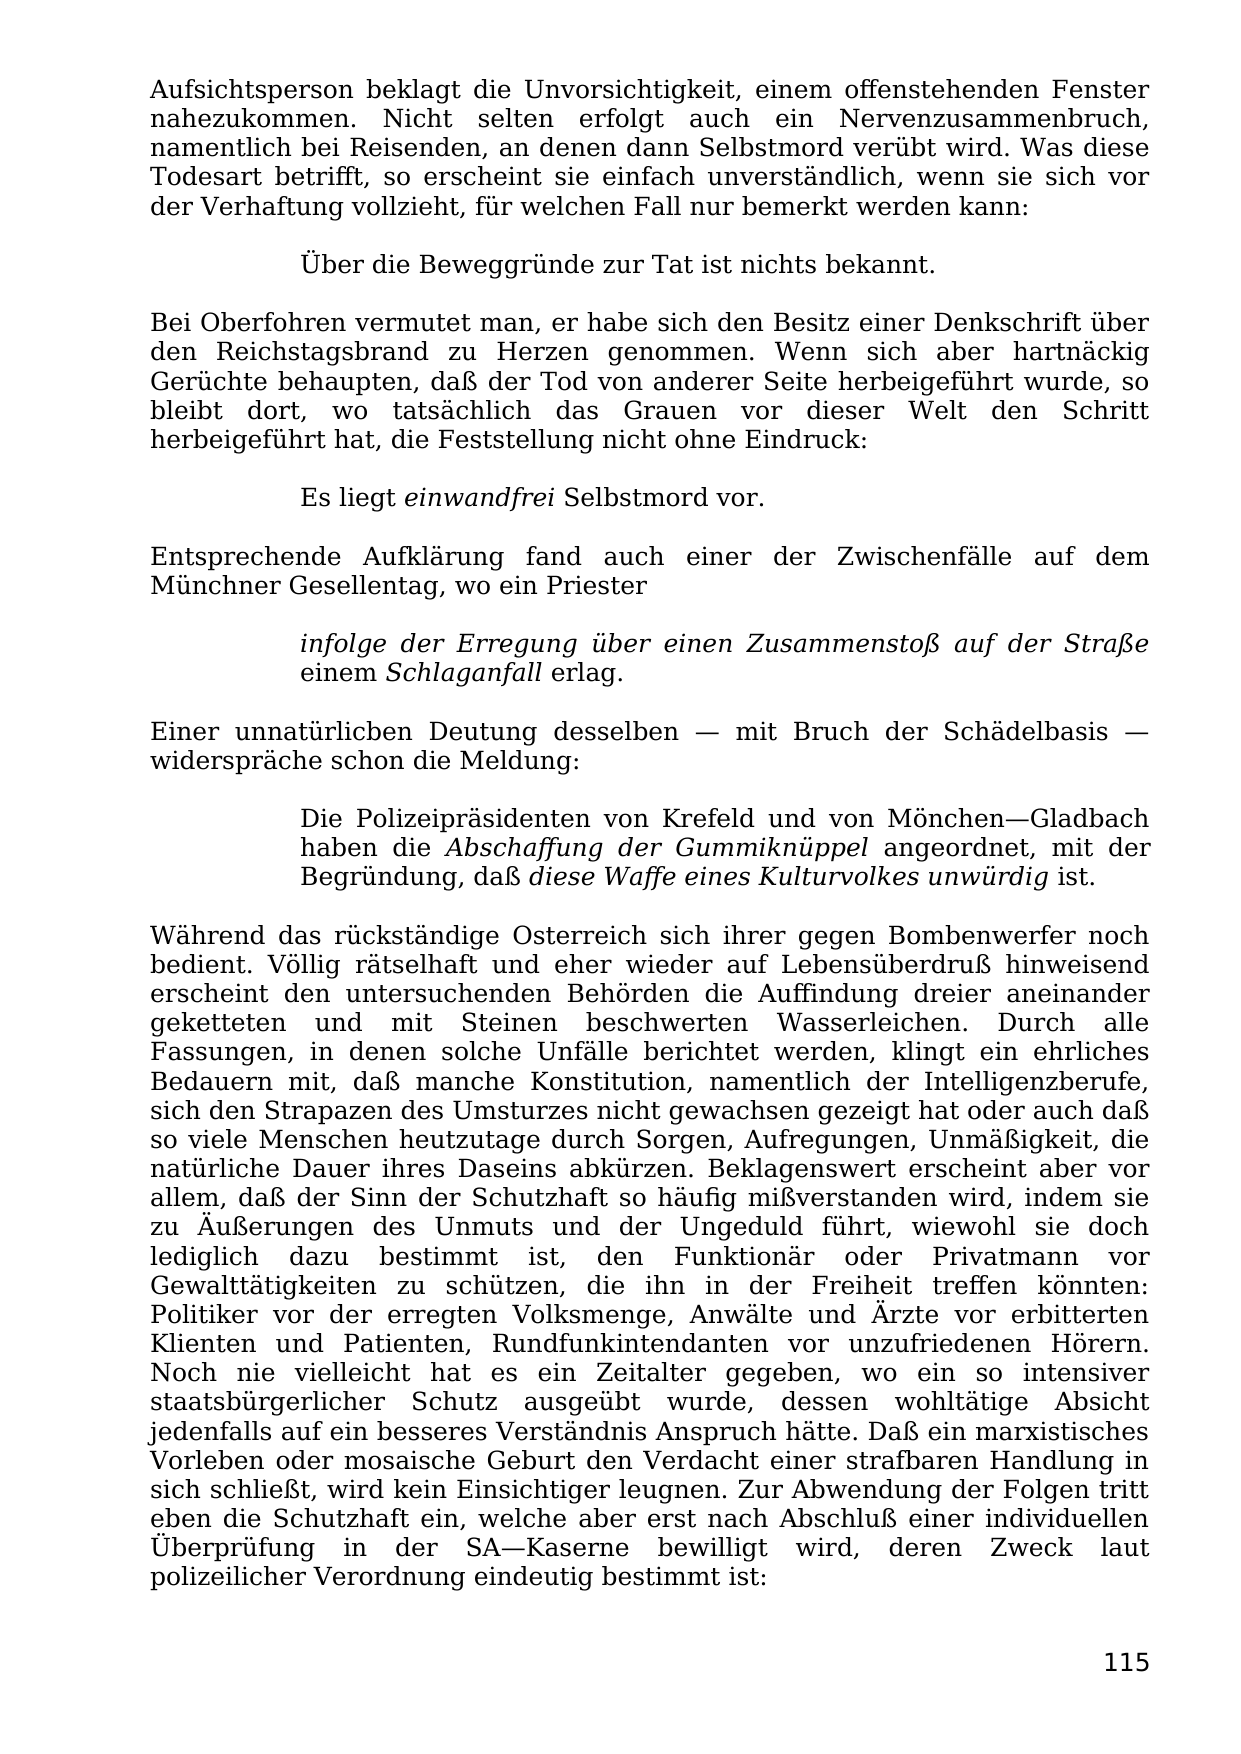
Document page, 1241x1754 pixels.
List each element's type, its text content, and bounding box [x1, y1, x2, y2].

text Entsprechende Aufklärung fand auch einer der Zwischenfälle auf dem Münchner Gesellentag, wo ein Priester [150, 542, 1151, 600]
text Bei Oberfohren vermutet man, er habe sich den Besitz einer Denkschrift über den Reichstagsbrand zu Herzen genommen. Wenn sich aber hartnäckig Gerüchte behaupten, daß der Tod von anderer Seite herbeigeführt wurde, so bleibt dort, wo tatsächlich das Grauen vor dieser Welt den Schritt herbeigeführt hat, die Feststellung nicht ohne Eindruck: [150, 308, 1151, 454]
text infolge der Erregung über einen Zusammenstoß auf der Straße einem Schlaganfall erlag. [300, 629, 1151, 687]
text Aufsichtsperson beklagt die Unvorsichtigkeit, einem offenstehenden Fenster nahezukommen. Nicht selten erfolgt auch ein Nervenzusammenbruch, namentlich bei Reisenden, an denen dann Selbstmord verübt wird. Was diese Todesart betrifft, so erscheint sie einfach unverständlich, wenn sie sich vor der Verhaftung vollzieht, für welchen Fall nur bemerkt werden kann: [150, 75, 1151, 221]
text Über die Beweggründe zur Tat ist nichts bekannt. [300, 250, 1151, 279]
text Während das rückständige Osterreich sich ihrer gegen Bombenwerfer noch bedient. Völlig rätselhaft und eher wieder auf Lebensüberdruß hinweisend erscheint den untersuchenden Behörden die Auffindung dreier aneinander geketteten und mit Steinen beschwerten Wasserleichen. Durch alle Fassungen, in denen solche Unfälle berichtet werden, klingt ein ehrliches Bedauern mit, daß manche Konstitution, namentlich der Intelligenzberufe, sich den Strapazen des Umsturzes nicht gewachsen gezeigt hat oder auch daß so viele Menschen heutzutage durch Sorgen, Aufregungen, Unmäßigkeit, die natürliche Dauer ihres Daseins abkürzen. Beklagenswert erscheint aber vor allem, daß der Sinn der Schutzhaft so häufig mißverstanden wird, indem sie zu Äußerungen des Unmuts und der Ungeduld führt, wiewohl sie doch lediglich dazu bestimmt ist, den Funktionär oder Privatmann vor Gewalttätigkeiten zu schützen, die ihn in der Freiheit treffen könnten: Politiker vor der erregten Volksmenge, Anwälte und Ärzte vor erbitterten Klienten und Patienten, Rundfunk­intendanten vor unzufriedenen Hörern. Noch nie vielleicht hat es ein Zeitalter gegeben, wo ein so intensiver staatsbürgerlicher Schutz ausgeübt wurde, dessen wohltätige Absicht jedenfalls auf ein besseres Verständnis Anspruch hätte. Daß ein marxistisches Vorleben oder mosaische Geburt den Verdacht einer strafbaren Handlung in sich schließt, wird kein Einsichtiger leugnen. Zur Abwendung der Folgen tritt eben die Schutzhaft ein, welche aber erst nach Abschluß einer individuellen Überprüfung in der SA—Kaserne bewilligt wird, deren Zweck laut polizeilicher Verordnung eindeutig bestimmt ist: [150, 921, 1151, 1592]
text Einer unnatürlicben Deutung desselben — mit Bruch der Schädelbasis — widerspräche schon die Meldung: [150, 717, 1151, 775]
text Es liegt einwandfrei Selbstmord vor. [300, 483, 1151, 512]
text Die Polizeipräsidenten von Krefeld und von Mönchen—Gladbach haben die Abschaffung der Gummiknüppel angeordnet, mit der Begründung, daß diese Waffe eines Kulturvolkes unwürdig ist. [300, 804, 1151, 892]
